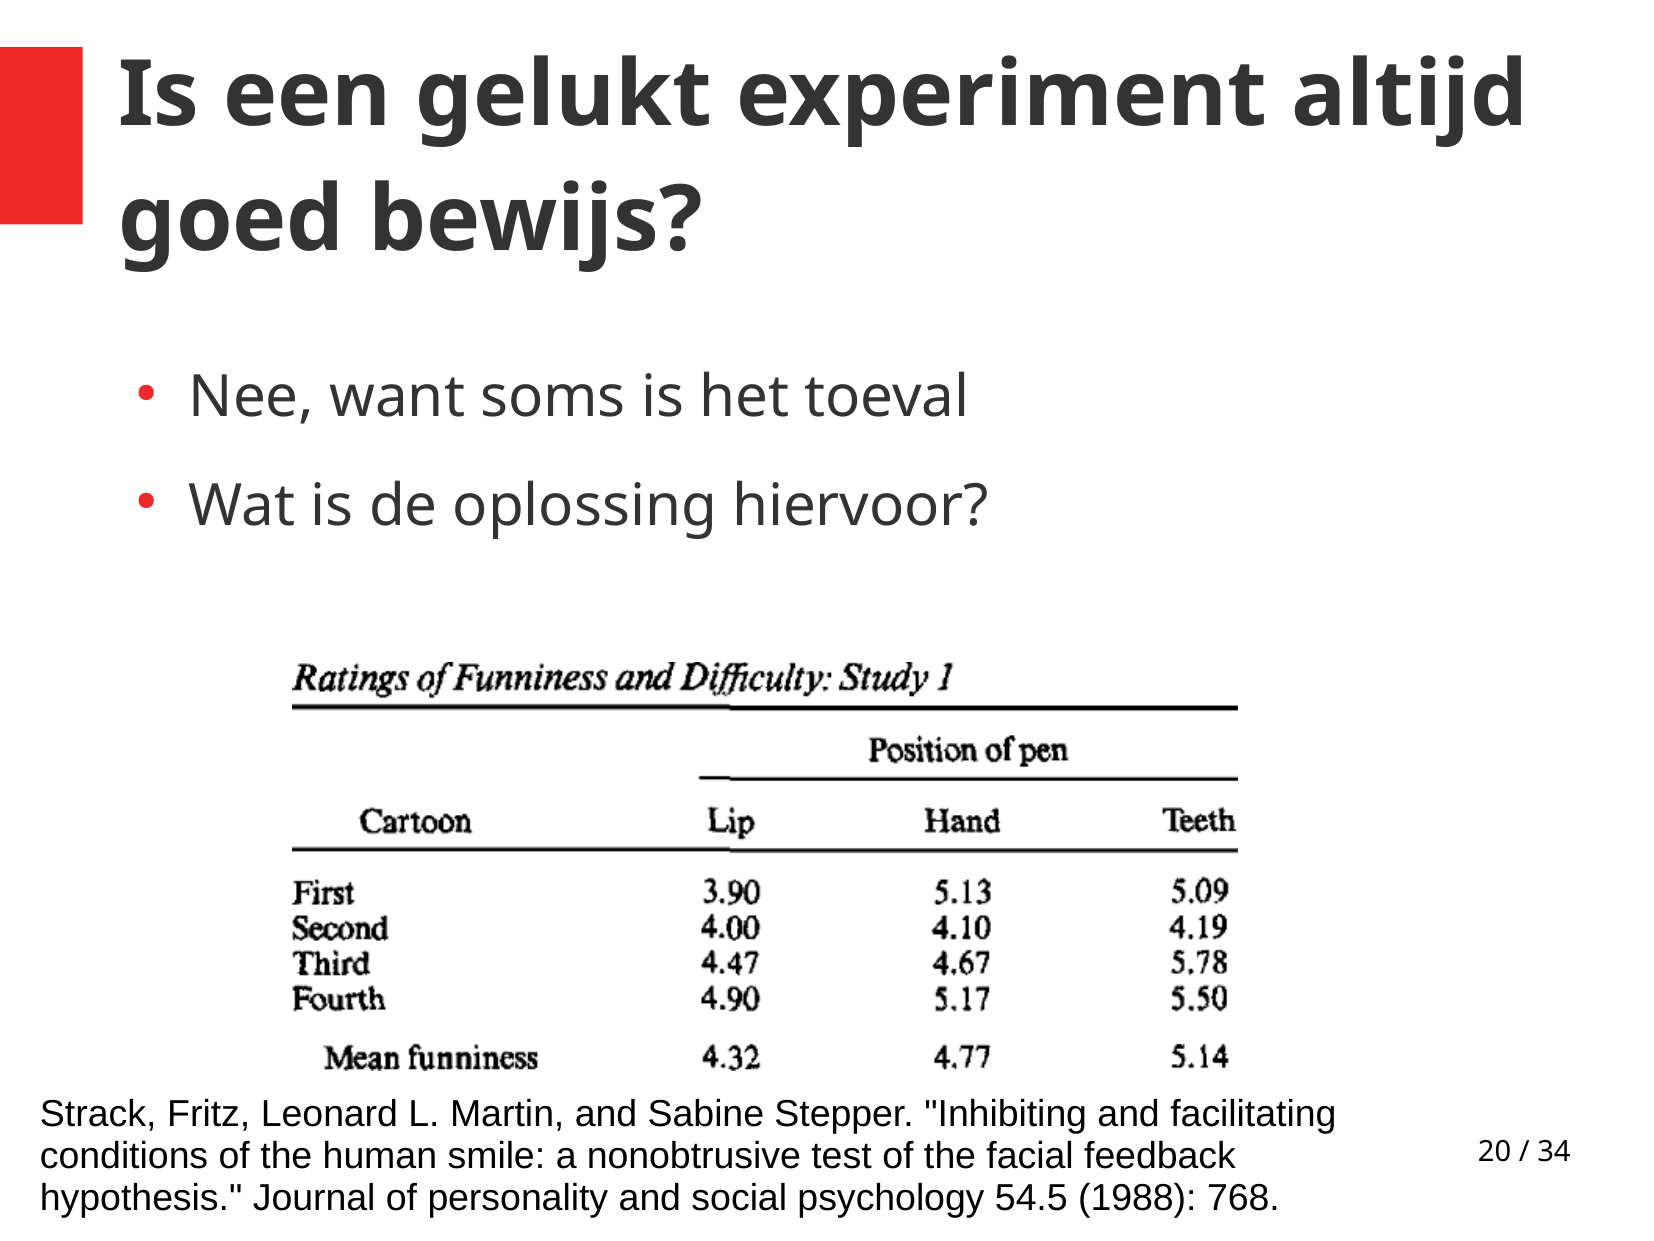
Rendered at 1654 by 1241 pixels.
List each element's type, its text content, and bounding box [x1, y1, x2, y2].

title Is een gelukt experiment altijd goed bewijs? [118, 27, 1571, 278]
picture [292, 662, 1238, 1071]
list Nee, want soms is het toeval Wat is de oplossing hiervoor? [118, 354, 1536, 1074]
text_box Strack, Fritz, Leonard L. Martin, and Sabine Stepper. "Inhibiting and facilitating conditions of the human smile: a nonobtrusive test of the facial feedback hypothesis." Journal of personality and social psychology 54.5 (1988): 768. [25, 1085, 1456, 1227]
